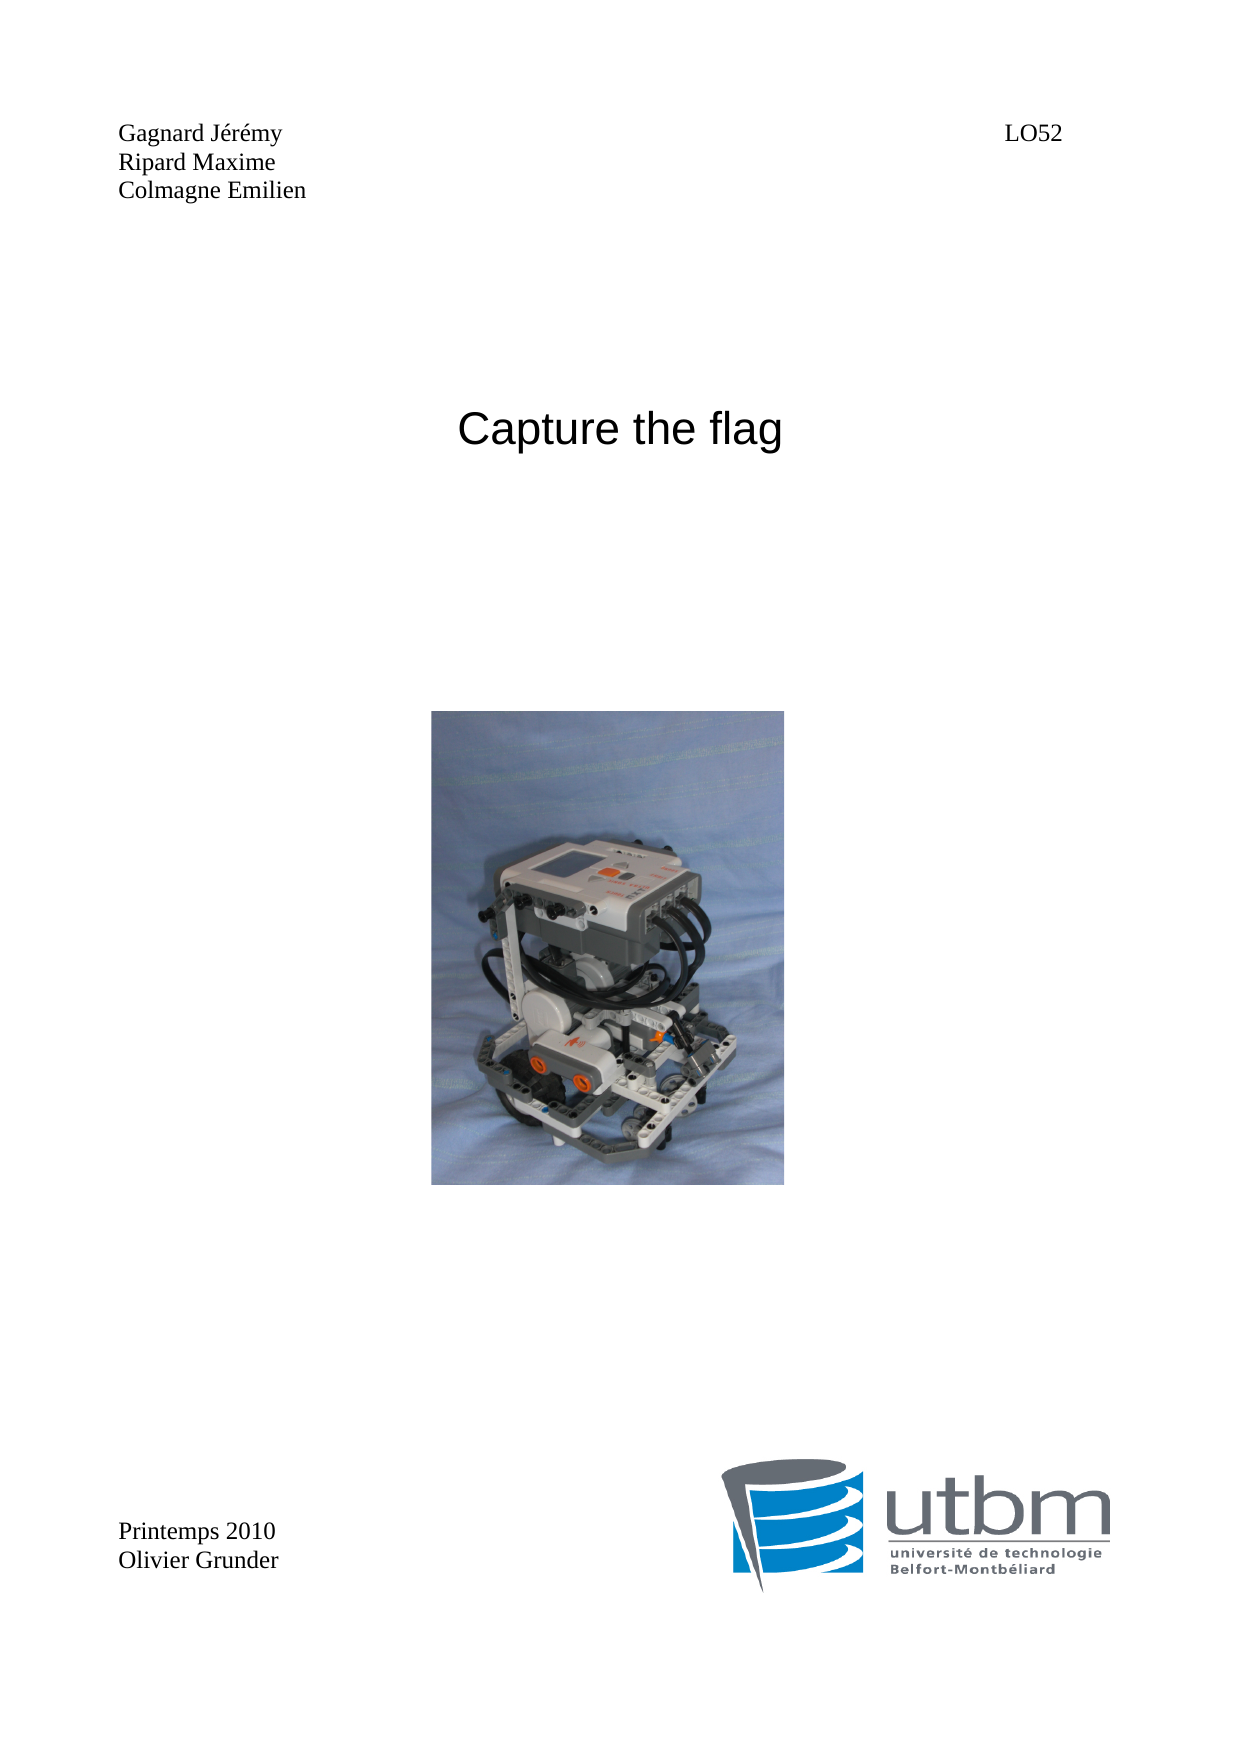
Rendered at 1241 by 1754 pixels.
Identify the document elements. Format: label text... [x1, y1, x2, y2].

text Ripard Maxime [118, 147, 1122, 176]
picture [717, 1456, 1116, 1596]
text Colmagne Emilien [118, 176, 1122, 204]
text Printemps 2010 [118, 1516, 717, 1545]
text Gagnard Jérémy LO52 [118, 118, 1122, 147]
text Olivier Grunder [118, 1545, 717, 1574]
subtitle Capture the flag [118, 402, 1122, 454]
picture [431, 711, 785, 1185]
